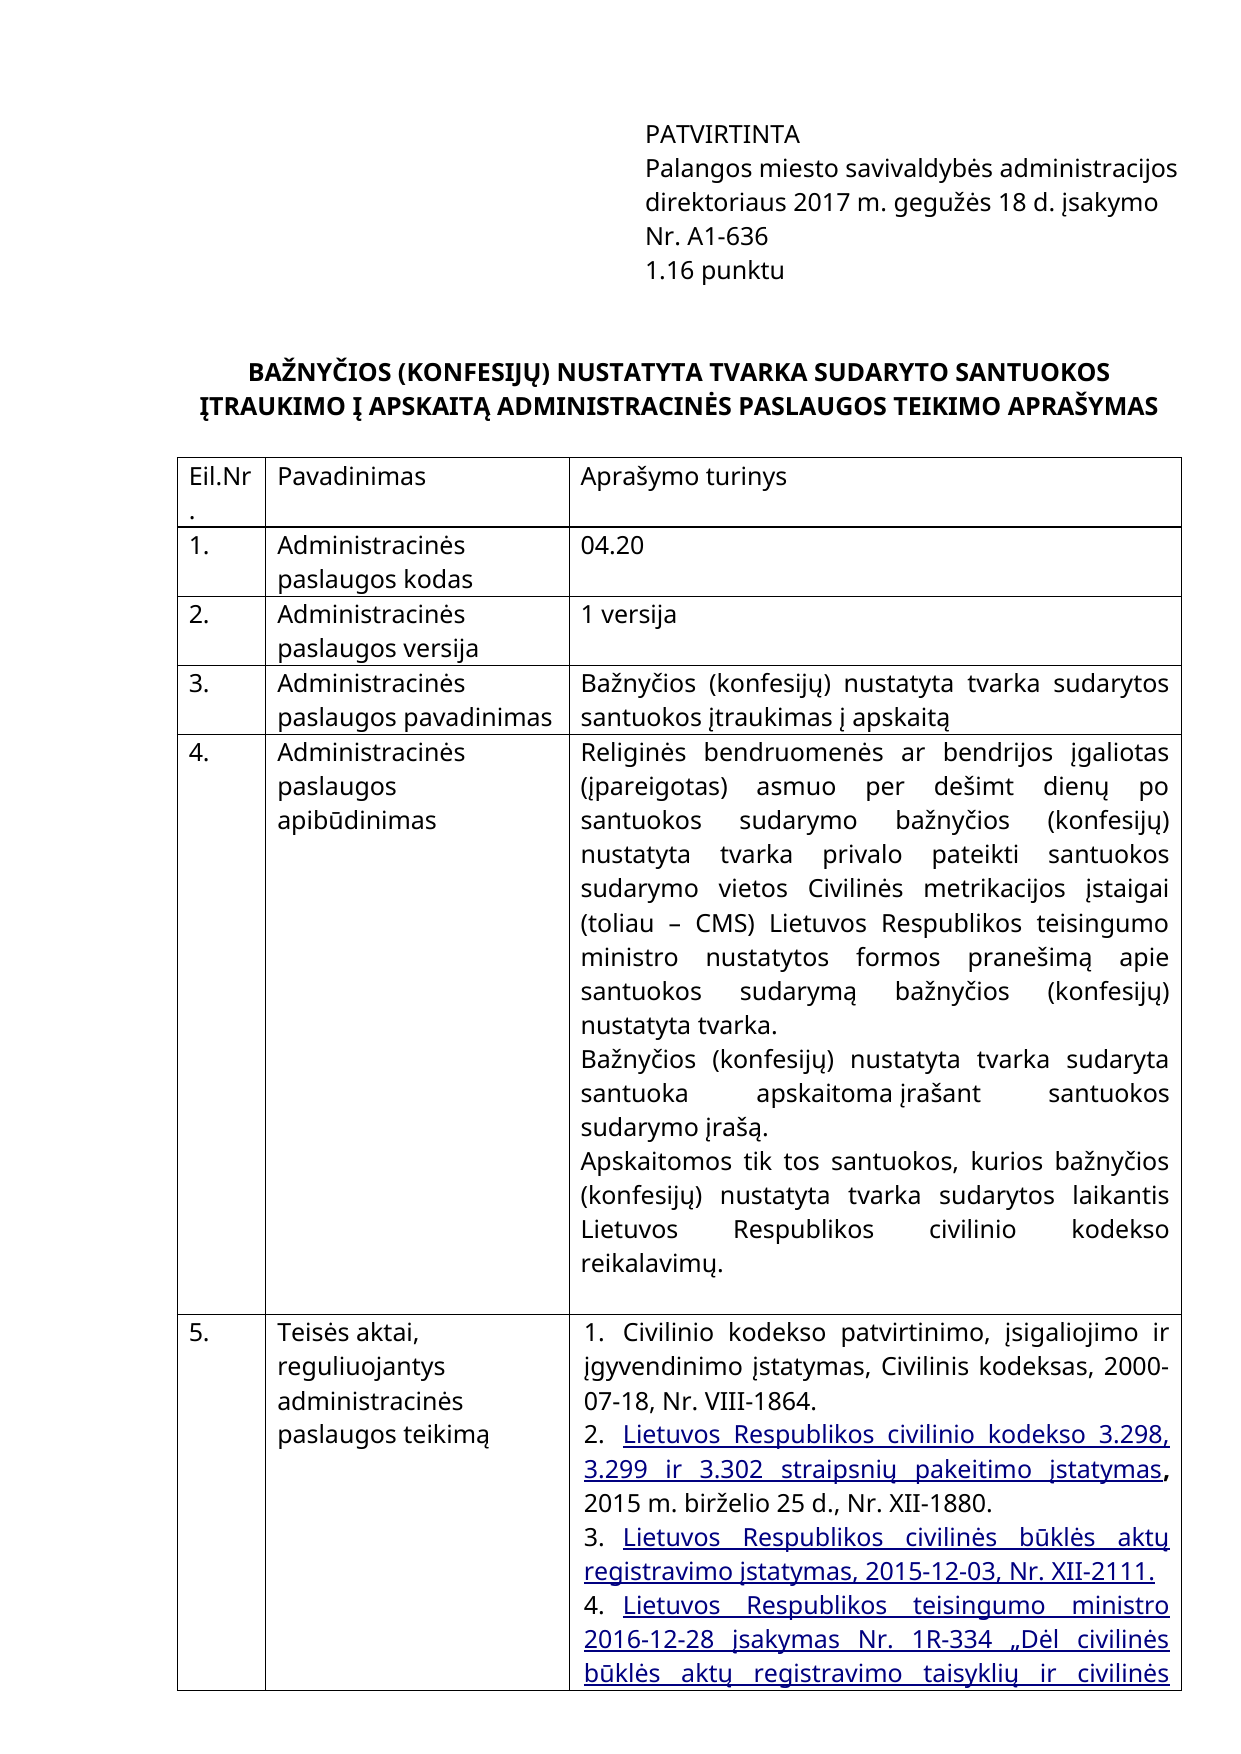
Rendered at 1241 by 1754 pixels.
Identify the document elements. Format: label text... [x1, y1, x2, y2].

table_cell 2. [178, 597, 265, 665]
table_cell Religinės bendruomenės ar bendrijos įgaliotas (įpareigotas) asmuo per dešimt dienų po santuokos sudarymo bažnyčios (konfesijų) nustatyta tvarka privalo pateikti santuokos sudarymo vietos Civilinės metrikacijos įstaigai (toliau – CMS) Lietuvos Respublikos teisingumo ministro nustatytos formos pranešimą apie santuokos sudarymą bažnyčios (konfesijų) nustatyta tvarka. Bažnyčios (konfesijų) nustatyta tvarka sudaryta santuoka apskaitoma įrašant santuokos sudarymo įrašą. Apskaitomos tik tos santuokos, kurios bažnyčios (konfesijų) nustatyta tvarka sudarytos laikantis Lietuvos Respublikos civilinio kodekso reikalavimų. [570, 735, 1181, 1314]
text Palangos miesto savivaldybės administracijos [645, 151, 1181, 185]
table_header Eil.Nr. [178, 458, 265, 526]
table_cell 3. [178, 666, 265, 734]
table_cell 4. [178, 735, 265, 1314]
text bažnyčios (konfesijų) nustatyta tvarka sudaryto santuokos įtraukimO į apskaitą ADMINISTRACINĖS PASLAUGOS TEIKIMO APRAŠYMAS [177, 355, 1181, 423]
table_cell Administracinės paslaugos versija [266, 597, 569, 665]
table_cell Bažnyčios (konfesijų) nustatyta tvarka sudarytos santuokos įtraukimas į apskaitą [570, 666, 1181, 734]
table_cell Administracinės paslaugos apibūdinimas [266, 735, 569, 1314]
table_cell Teisės aktai, reguliuojantys administracinės paslaugos teikimą [266, 1315, 569, 1690]
text Nr. A1-636 [645, 219, 1181, 253]
table_cell 1. Civilinio kodekso patvirtinimo, įsigaliojimo ir įgyvendinimo įstatymas, Civilinis kodeksas, 2000-07-18, Nr. VIII-1864. 2. Lietuvos Respublikos civilinio kodekso 3.298, 3.299 ir 3.302 straipsnių pakeitimo įstatymas, 2015 m. birželio 25 d., Nr. XII-1880. 3. Lietuvos Respublikos civilinės būklės aktų registravimo įstatymas, 2015-12-03, Nr. XII-2111. 4. Lietuvos Respublikos teisingumo ministro 2016-12-28 įsakymas Nr. 1R-334 „Dėl civilinės būklės aktų registravimo taisyklių ir civilinės [570, 1315, 1181, 1690]
text PATVIRTINTA [177, 117, 1181, 151]
table_cell 04.20 [570, 528, 1181, 596]
text 1.16 punktu [645, 253, 1181, 287]
table_header Aprašymo turinys [570, 458, 1181, 526]
text direktoriaus 2017 m. gegužės 18 d. įsakymo [645, 185, 1181, 219]
table_cell Administracinės paslaugos kodas [266, 528, 569, 596]
table_cell Administracinės paslaugos pavadinimas [266, 666, 569, 734]
table_cell 1. [178, 528, 265, 596]
table_header Pavadinimas [266, 458, 569, 526]
table_cell 5. [178, 1315, 265, 1690]
table_cell 1 versija [570, 597, 1181, 665]
